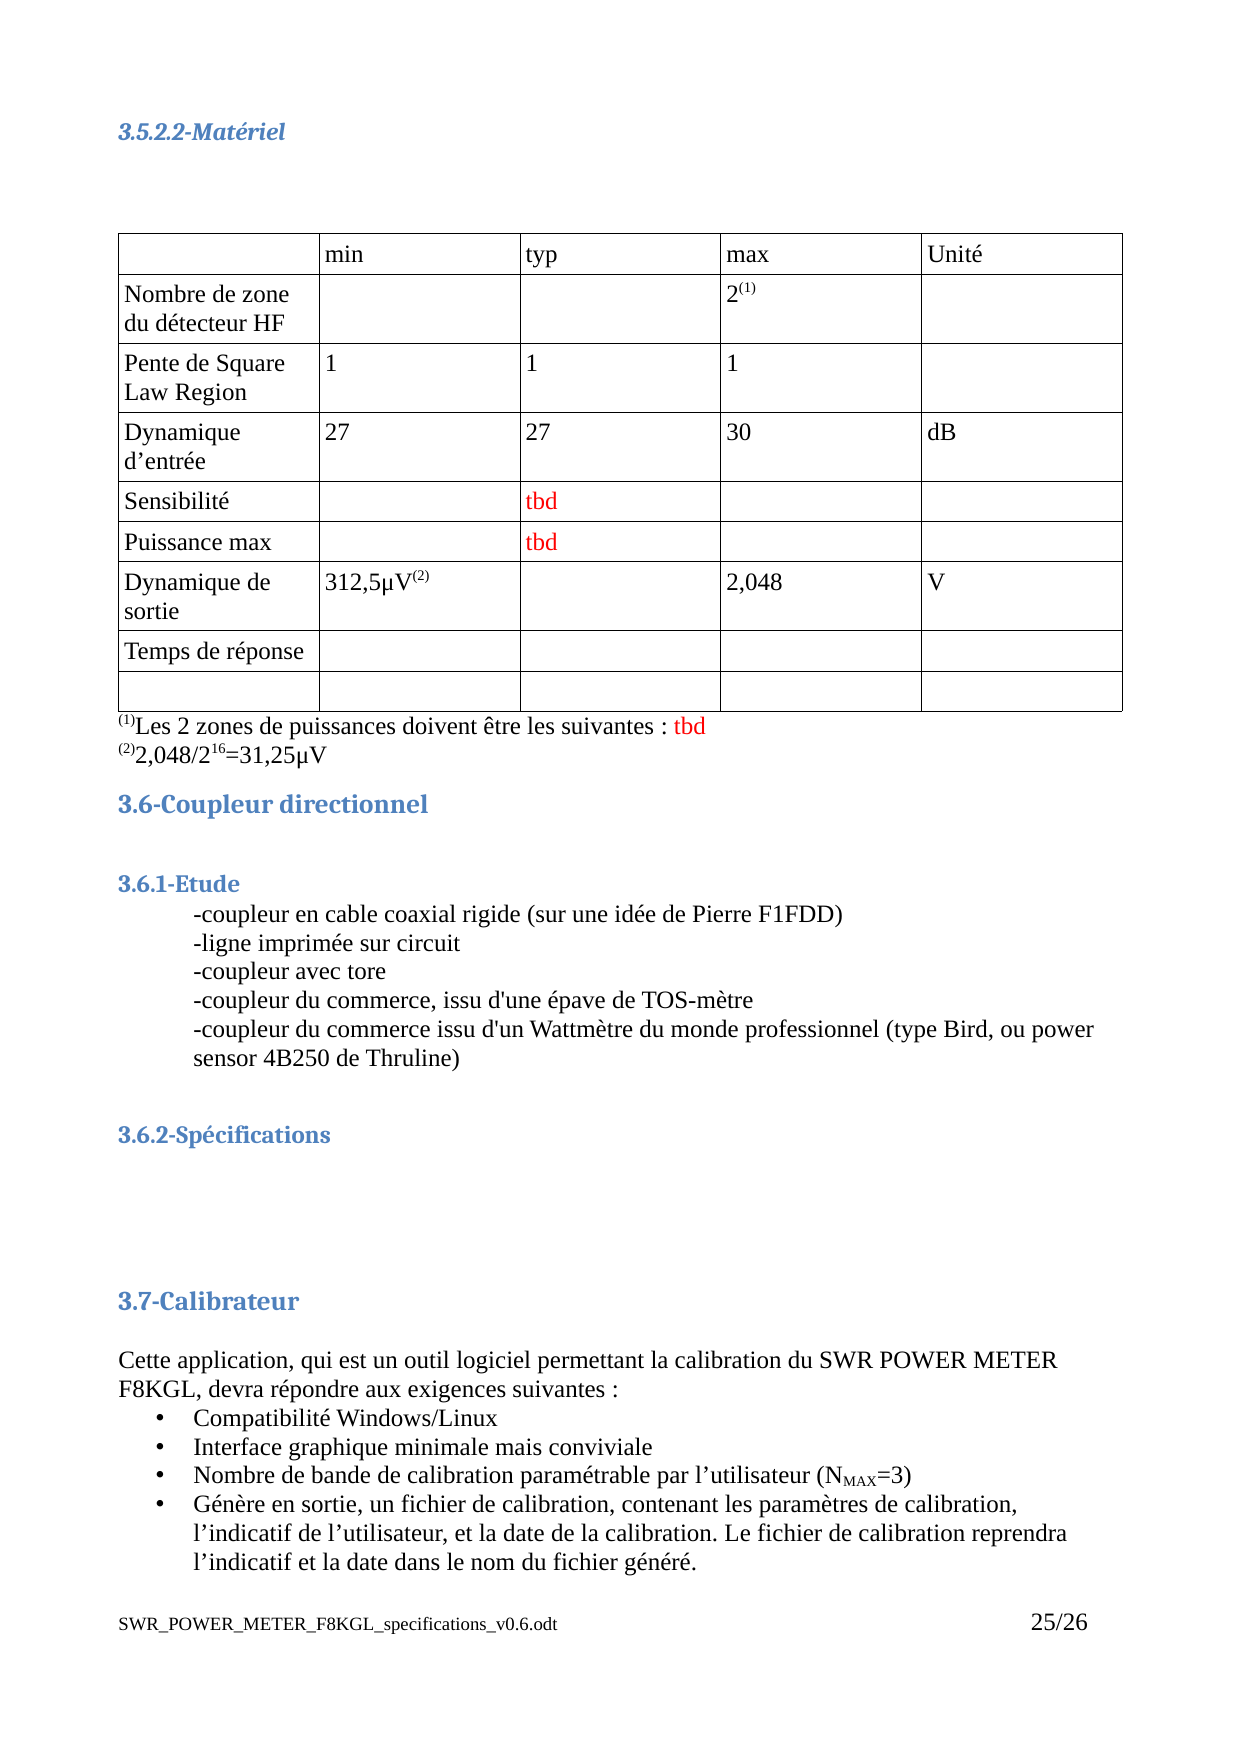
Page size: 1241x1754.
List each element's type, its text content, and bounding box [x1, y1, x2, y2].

table_cell 27 [320, 413, 520, 481]
table_cell [721, 482, 921, 521]
table_cell 2(1) [721, 275, 921, 342]
subtitle 3.7-Calibrateur [118, 1286, 1122, 1317]
text Cette application, qui est un outil logiciel permettant la calibration du SWR POWER METER F8KGL, devra répondre aux exigences suivantes : [118, 1345, 1122, 1403]
table_cell Dynamique d’entrée [119, 413, 319, 481]
table_header typ [521, 234, 720, 273]
list Génère en sortie, un fichier de calibration, contenant les paramètres de calibration, l’indicatif de l’utilisateur, et la date de la calibration. Le fichier de calibration reprendra l’indicatif et la date dans le nom du fichier généré. [156, 1489, 1122, 1575]
table_cell [922, 672, 1122, 711]
text -coupleur en cable coaxial rigide (sur une idée de Pierre F1FDD) [118, 899, 1122, 928]
table_cell [521, 672, 720, 711]
table_header [119, 234, 319, 273]
table_cell 1 [320, 344, 520, 412]
table_cell Nombre de zone du détecteur HF [119, 275, 319, 342]
table_cell 1 [721, 344, 921, 412]
subtitle 3.6.1-Etude [118, 870, 1122, 899]
table_cell [320, 631, 520, 671]
text (1)Les 2 zones de puissances doivent être les suivantes : tbd [118, 712, 1122, 740]
table_cell [320, 522, 520, 561]
table_cell dB [922, 413, 1122, 481]
table_cell tbd [521, 522, 720, 561]
table_cell [119, 672, 319, 711]
table_cell Sensibilité [119, 482, 319, 521]
text -coupleur du commerce, issu d'une épave de TOS-mètre [118, 985, 1122, 1014]
table_cell Puissance max [119, 522, 319, 561]
table_cell [320, 482, 520, 521]
table_header Unité [922, 234, 1122, 273]
list Compatibilité Windows/Linux [156, 1403, 1122, 1432]
subtitle 3.6.2-Spécifications [118, 1121, 1122, 1150]
subtitle 3.6-Coupleur directionnel [118, 789, 1122, 821]
table_cell Pente de Square Law Region [119, 344, 319, 412]
table_cell Temps de réponse [119, 631, 319, 671]
table_cell [721, 522, 921, 561]
table_cell [721, 631, 921, 671]
text -coupleur du commerce issu d'un Wattmètre du monde professionnel (type Bird, ou power sensor 4B250 de Thruline) [118, 1014, 1122, 1071]
table_cell [521, 562, 720, 630]
table_cell 1 [521, 344, 720, 412]
table_cell 2,048 [721, 562, 921, 630]
table_cell [721, 672, 921, 711]
text -ligne imprimée sur circuit [118, 928, 1122, 956]
table_cell [320, 275, 520, 342]
table_cell [922, 275, 1122, 342]
table_cell [922, 631, 1122, 671]
table_cell 27 [521, 413, 720, 481]
table_cell [320, 672, 520, 711]
text (2)2,048/216=31,25μV [118, 740, 1122, 768]
list Nombre de bande de calibration paramétrable par l’utilisateur (NMAX=3) [156, 1460, 1122, 1489]
table_cell 30 [721, 413, 921, 481]
table_header max [721, 234, 921, 273]
table_cell [521, 631, 720, 671]
table_cell [922, 522, 1122, 561]
table_cell tbd [521, 482, 720, 521]
table_cell [521, 275, 720, 342]
text -coupleur avec tore [118, 956, 1122, 985]
list Interface graphique minimale mais conviviale [156, 1432, 1122, 1460]
table_cell [922, 344, 1122, 412]
table_cell 312,5μV(2) [320, 562, 520, 630]
table_header min [320, 234, 520, 273]
subtitle 3.5.2.2-Matériel [118, 118, 1122, 147]
table_cell Dynamique de sortie [119, 562, 319, 630]
table_cell [922, 482, 1122, 521]
table_cell V [922, 562, 1122, 630]
